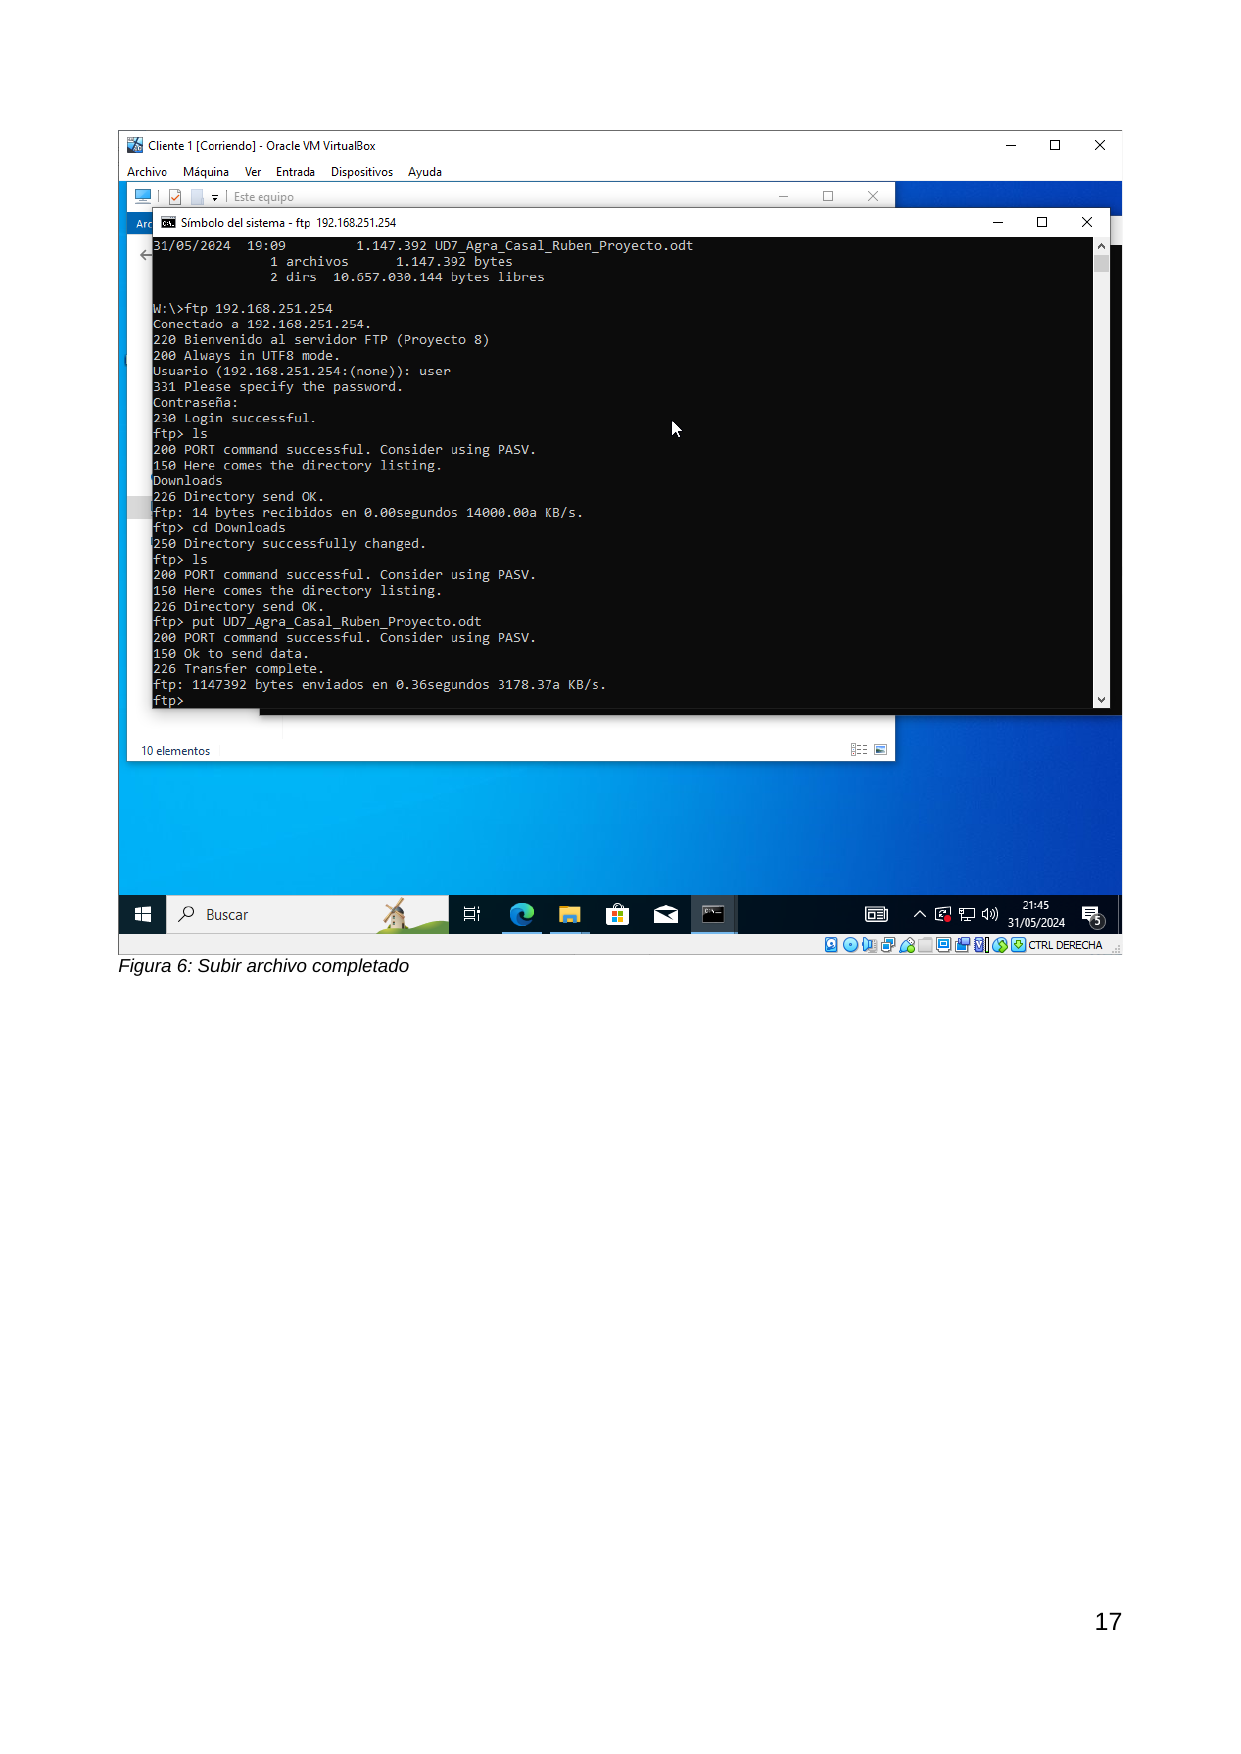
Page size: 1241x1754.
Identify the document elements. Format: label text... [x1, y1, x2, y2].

text Figura 6: Subir archivo completado [118, 955, 1122, 976]
picture [118, 130, 1123, 955]
